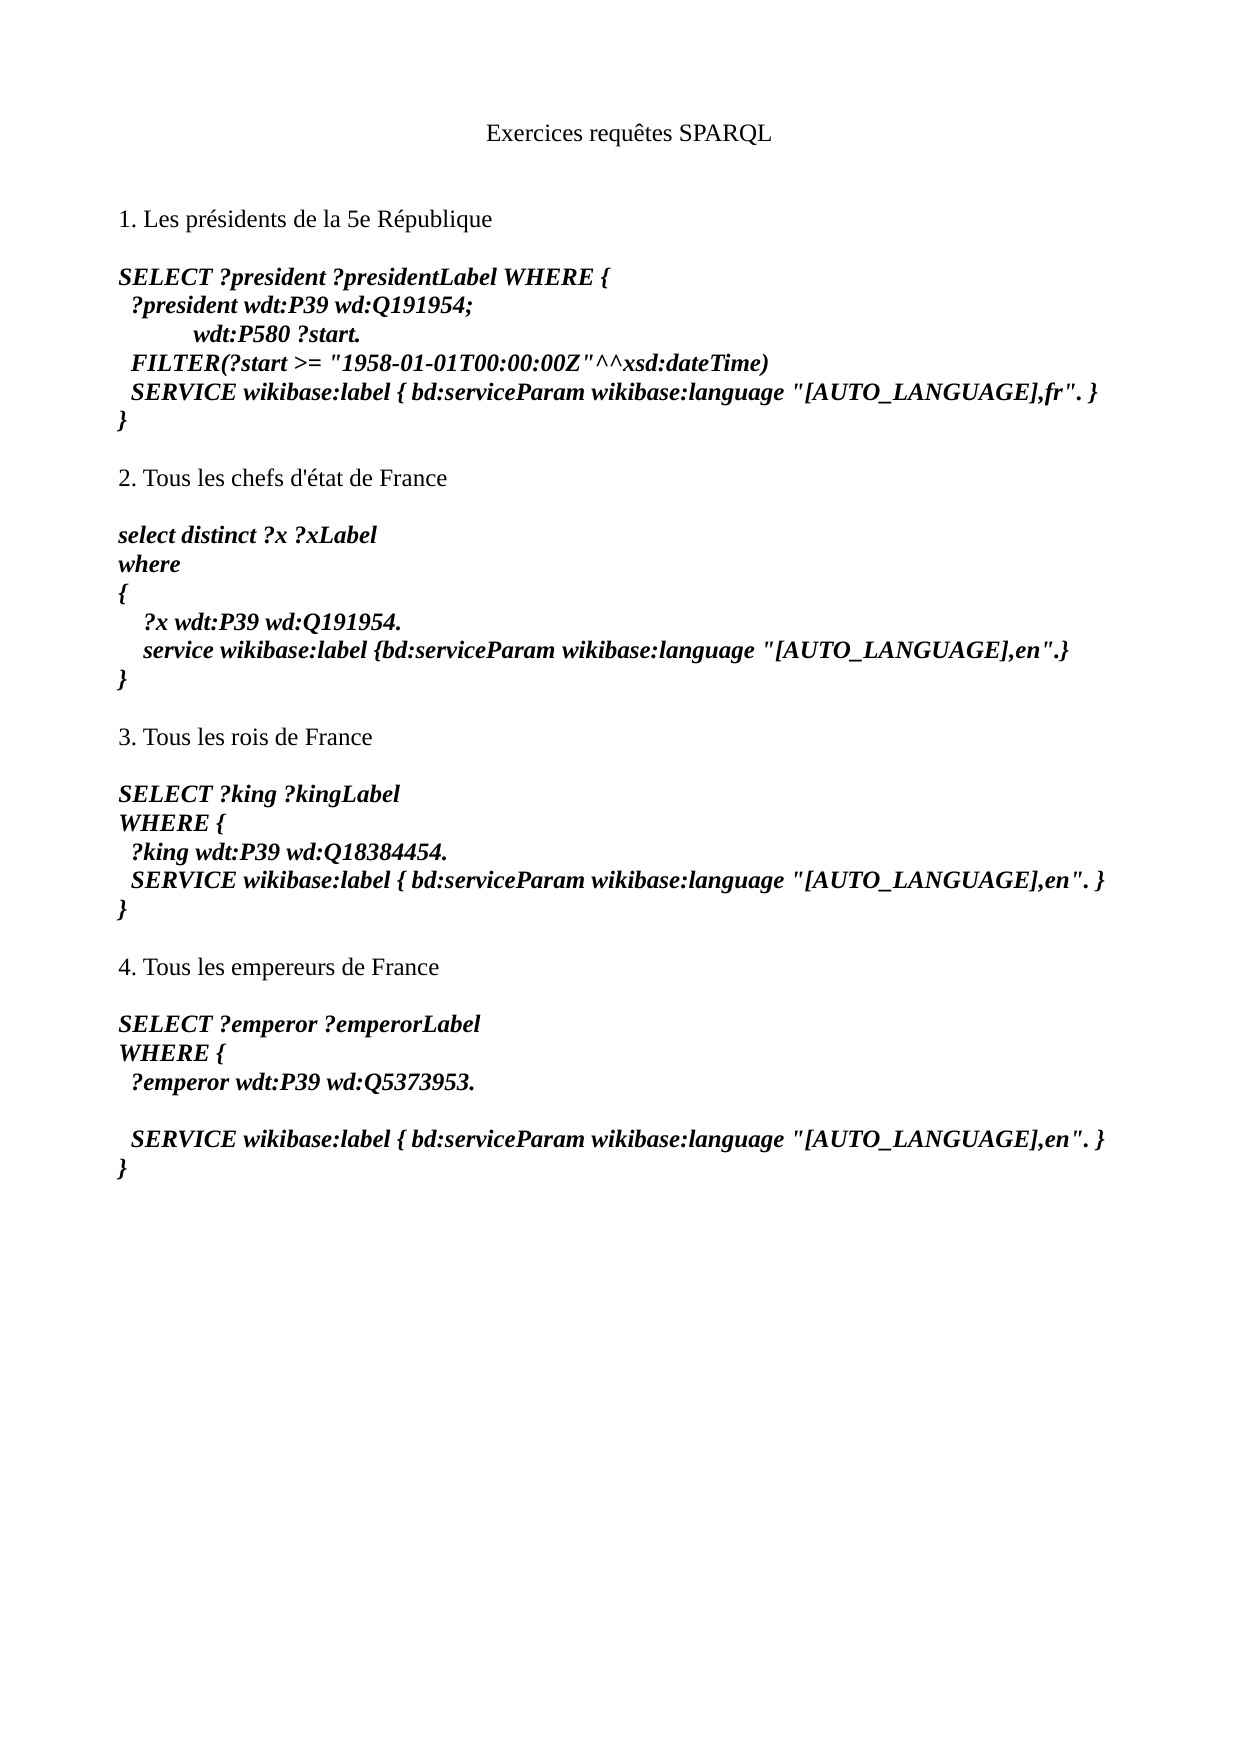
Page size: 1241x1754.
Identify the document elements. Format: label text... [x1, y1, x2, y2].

text } [118, 894, 1122, 923]
text } [118, 664, 1122, 693]
text SERVICE wikibase:label { bd:serviceParam wikibase:language "[AUTO_LANGUAGE],en". } [118, 866, 1122, 894]
text where [118, 549, 1122, 578]
text ?king wdt:P39 wd:Q18384454. [118, 837, 1122, 866]
text 1. Les présidents de la 5e République [118, 204, 1122, 233]
text ?x wdt:P39 wd:Q191954. [118, 607, 1122, 636]
text } [118, 1153, 1122, 1182]
text SELECT ?president ?presidentLabel WHERE { [118, 262, 1122, 291]
text SERVICE wikibase:label { bd:serviceParam wikibase:language "[AUTO_LANGUAGE],en". } [118, 1124, 1122, 1153]
text WHERE { [118, 808, 1122, 837]
text } [118, 406, 1122, 434]
text WHERE { [118, 1038, 1122, 1067]
text 4. Tous les empereurs de France [118, 952, 1122, 981]
text Exercices requêtes SPARQL [118, 118, 1122, 147]
text ?president wdt:P39 wd:Q191954; [118, 291, 1122, 319]
text SELECT ?emperor ?emperorLabel [118, 1009, 1122, 1038]
text wdt:P580 ?start. [118, 319, 1122, 348]
text SERVICE wikibase:label { bd:serviceParam wikibase:language "[AUTO_LANGUAGE],fr". } [118, 377, 1122, 406]
text select distinct ?x ?xLabel [118, 521, 1122, 549]
text service wikibase:label {bd:serviceParam wikibase:language "[AUTO_LANGUAGE],en".} [118, 636, 1122, 664]
text SELECT ?king ?kingLabel [118, 779, 1122, 808]
text ?emperor wdt:P39 wd:Q5373953. [118, 1067, 1122, 1096]
text 2. Tous les chefs d'état de France [118, 463, 1122, 492]
text FILTER(?start >= "1958-01-01T00:00:00Z"^^xsd:dateTime) [118, 348, 1122, 377]
text { [118, 578, 1122, 607]
text 3. Tous les rois de France [118, 722, 1122, 751]
